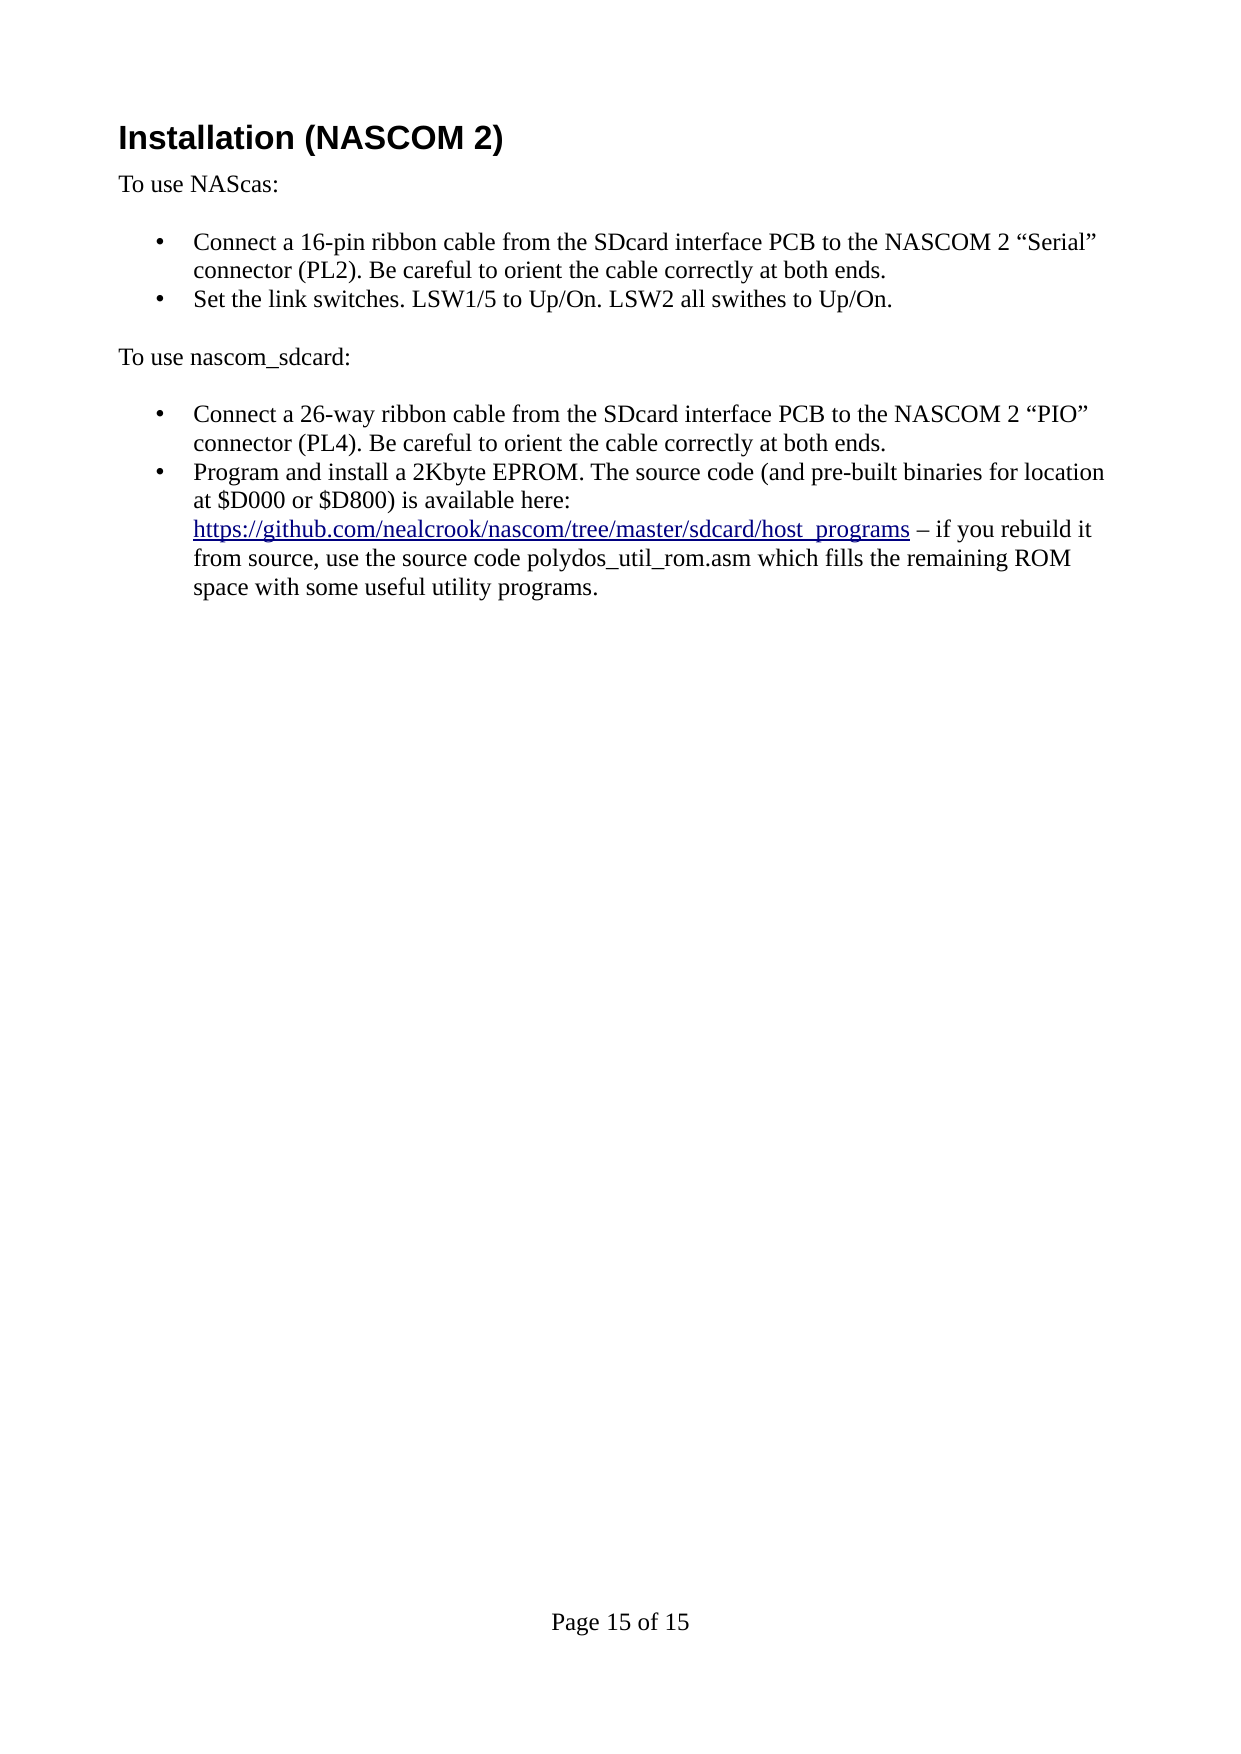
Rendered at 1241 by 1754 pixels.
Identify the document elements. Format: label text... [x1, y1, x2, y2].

list Set the link switches. LSW1/5 to Up/On. LSW2 all swithes to Up/On. [156, 284, 1122, 313]
subtitle Installation (NASCOM 2) [118, 118, 1122, 157]
list Connect a 26-way ribbon cable from the SDcard interface PCB to the NASCOM 2 “PIO” connector (PL4). Be careful to orient the cable correctly at both ends. [156, 399, 1122, 457]
text To use NAScas: [118, 169, 1122, 198]
list Program and install a 2Kbyte EPROM. The source code (and pre-built binaries for location at $D000 or $D800) is available here: https://github.com/nealcrook/nascom/tree/master/sdcard/host_programs – if you rebuild it from source, use the source code polydos_util_rom.asm which fills the remaining ROM space with some useful utility programs. [156, 457, 1122, 601]
list Connect a 16-pin ribbon cable from the SDcard interface PCB to the NASCOM 2 “Serial” connector (PL2). Be careful to orient the cable correctly at both ends. [156, 227, 1122, 284]
text To use nascom_sdcard: [118, 342, 1122, 371]
